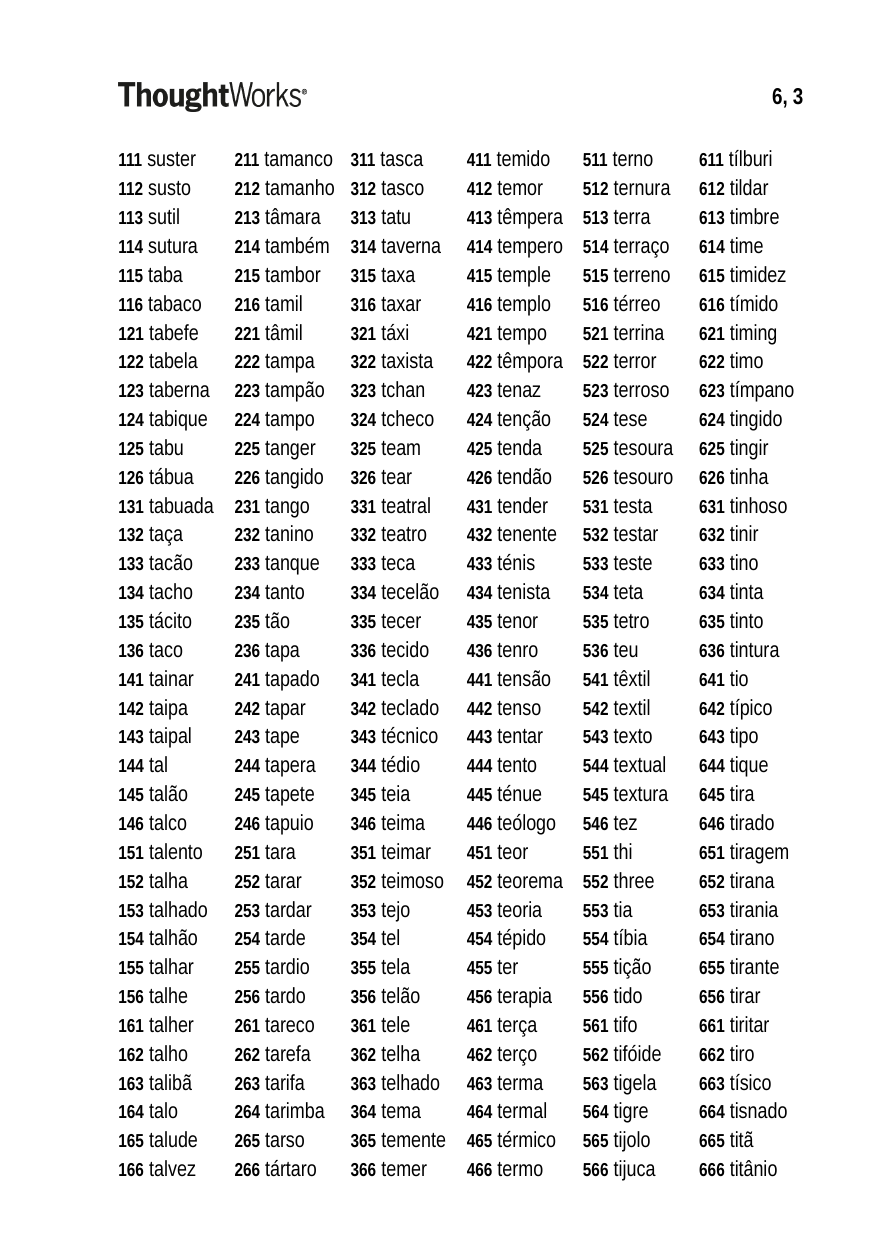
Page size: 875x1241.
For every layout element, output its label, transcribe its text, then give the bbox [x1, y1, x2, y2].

text 415 temple [467, 262, 583, 287]
text 326 tear [350, 464, 467, 489]
text 333 teca [350, 550, 467, 575]
text 535 tetro [583, 608, 699, 633]
text 413 têmpera [467, 204, 583, 229]
text 563 tigela [583, 1069, 699, 1095]
text 353 tejo [350, 896, 467, 922]
text 261 tareco [234, 1012, 350, 1037]
text 622 timo [699, 348, 815, 373]
text 423 tenaz [467, 377, 583, 402]
text 334 tecelão [350, 579, 467, 604]
text 241 tapado [234, 666, 350, 691]
text 263 tarifa [234, 1069, 350, 1095]
text 254 tarde [234, 925, 350, 950]
text 555 tição [583, 954, 699, 979]
text 346 teima [350, 810, 467, 835]
text 633 tino [699, 550, 815, 575]
text 565 tijolo [583, 1127, 699, 1152]
text 126 tábua [118, 464, 234, 489]
text 312 tasco [350, 175, 467, 200]
text 345 teia [350, 781, 467, 806]
text 255 tardio [234, 954, 350, 979]
text 6, 3 [685, 83, 803, 109]
text 134 tacho [118, 579, 234, 604]
text 631 tinhoso [699, 492, 815, 518]
text 321 táxi [350, 319, 467, 344]
text 153 talhado [118, 896, 234, 922]
text 461 terça [467, 1012, 583, 1037]
text 653 tirania [699, 896, 815, 922]
text 661 tiritar [699, 1012, 815, 1037]
text 511 terno [583, 146, 699, 171]
text 342 teclado [350, 694, 467, 719]
text 635 tinto [699, 608, 815, 633]
text 654 tirano [699, 925, 815, 950]
text 314 taverna [350, 233, 467, 258]
text 161 talher [118, 1012, 234, 1037]
text 435 tenor [467, 608, 583, 633]
text 343 técnico [350, 723, 467, 748]
text 332 teatro [350, 521, 467, 546]
text 552 three [583, 868, 699, 893]
text 162 talho [118, 1041, 234, 1066]
text 523 terroso [583, 377, 699, 402]
text 362 telha [350, 1041, 467, 1066]
text 211 tamanco [234, 146, 350, 171]
text 646 tirado [699, 810, 815, 835]
text 133 tacão [118, 550, 234, 575]
text 336 tecido [350, 637, 467, 662]
text 212 tamanho [234, 175, 350, 200]
text 632 tinir [699, 521, 815, 546]
text 416 templo [467, 291, 583, 316]
text 451 teor [467, 839, 583, 864]
text 614 time [699, 233, 815, 258]
text 516 térreo [583, 291, 699, 316]
text 234 tanto [234, 579, 350, 604]
text 436 tenro [467, 637, 583, 662]
text 165 talude [118, 1127, 234, 1152]
text 256 tardo [234, 983, 350, 1008]
text 264 tarimba [234, 1098, 350, 1123]
text 424 tenção [467, 406, 583, 431]
text 656 tirar [699, 983, 815, 1008]
text 421 tempo [467, 319, 583, 344]
text 411 temido [467, 146, 583, 171]
text 652 tirana [699, 868, 815, 893]
text 244 tapera [234, 752, 350, 777]
text 641 tio [699, 666, 815, 691]
text 556 tido [583, 983, 699, 1008]
text 331 teatral [350, 492, 467, 518]
text 266 tártaro [234, 1156, 350, 1181]
text 566 tijuca [583, 1156, 699, 1181]
text 534 teta [583, 579, 699, 604]
text 122 tabela [118, 348, 234, 373]
text 432 tenente [467, 521, 583, 546]
text 253 tardar [234, 896, 350, 922]
text 454 tépido [467, 925, 583, 950]
text 251 tara [234, 839, 350, 864]
text 246 tapuio [234, 810, 350, 835]
text 136 taco [118, 637, 234, 662]
text 456 terapia [467, 983, 583, 1008]
text 621 timing [699, 319, 815, 344]
text 561 tifo [583, 1012, 699, 1037]
text 135 tácito [118, 608, 234, 633]
text 441 tensão [467, 666, 583, 691]
text 515 terreno [583, 262, 699, 287]
text 433 ténis [467, 550, 583, 575]
text 123 taberna [118, 377, 234, 402]
text 163 talibã [118, 1069, 234, 1095]
text 226 tangido [234, 464, 350, 489]
text 543 texto [583, 723, 699, 748]
text 463 terma [467, 1069, 583, 1095]
text 114 sutura [118, 233, 234, 258]
text 512 ternura [583, 175, 699, 200]
text 626 tinha [699, 464, 815, 489]
text 116 tabaco [118, 291, 234, 316]
text 364 tema [350, 1098, 467, 1123]
text 236 tapa [234, 637, 350, 662]
text 564 tigre [583, 1098, 699, 1123]
text 125 tabu [118, 435, 234, 460]
text 315 taxa [350, 262, 467, 287]
text 355 tela [350, 954, 467, 979]
text 151 talento [118, 839, 234, 864]
text 242 tapar [234, 694, 350, 719]
text 352 teimoso [350, 868, 467, 893]
text 166 talvez [118, 1156, 234, 1181]
text 131 tabuada [118, 492, 234, 518]
text 121 tabefe [118, 319, 234, 344]
text 235 tão [234, 608, 350, 633]
text 325 team [350, 435, 467, 460]
text 611 tílburi [699, 146, 815, 171]
text 465 térmico [467, 1127, 583, 1152]
text 215 tambor [234, 262, 350, 287]
text 144 tal [118, 752, 234, 777]
text 521 terrina [583, 319, 699, 344]
text 142 taipa [118, 694, 234, 719]
text 223 tampão [234, 377, 350, 402]
text 544 textual [583, 752, 699, 777]
text 322 taxista [350, 348, 467, 373]
text 145 talão [118, 781, 234, 806]
text 233 tanque [234, 550, 350, 575]
text 143 taipal [118, 723, 234, 748]
text 225 tanger [234, 435, 350, 460]
text 443 tentar [467, 723, 583, 748]
text 616 tímido [699, 291, 815, 316]
text 245 tapete [234, 781, 350, 806]
text 221 tâmil [234, 319, 350, 344]
text 455 ter [467, 954, 583, 979]
text 665 titã [699, 1127, 815, 1152]
text 335 tecer [350, 608, 467, 633]
text 541 têxtil [583, 666, 699, 691]
text 643 tipo [699, 723, 815, 748]
text 124 tabique [118, 406, 234, 431]
text 354 tel [350, 925, 467, 950]
text 554 tíbia [583, 925, 699, 950]
text 446 teólogo [467, 810, 583, 835]
text 624 tingido [699, 406, 815, 431]
text 524 tese [583, 406, 699, 431]
text 533 teste [583, 550, 699, 575]
text 634 tinta [699, 579, 815, 604]
text 462 terço [467, 1041, 583, 1066]
text 422 têmpora [467, 348, 583, 373]
text 311 tasca [350, 146, 467, 171]
text 154 talhão [118, 925, 234, 950]
text 434 tenista [467, 579, 583, 604]
text 664 tisnado [699, 1098, 815, 1123]
text 361 tele [350, 1012, 467, 1037]
text 442 tenso [467, 694, 583, 719]
picture [118, 82, 307, 112]
text 531 testa [583, 492, 699, 518]
text 536 teu [583, 637, 699, 662]
text 351 teimar [350, 839, 467, 864]
text 612 tildar [699, 175, 815, 200]
text 344 tédio [350, 752, 467, 777]
text 232 tanino [234, 521, 350, 546]
text 663 tísico [699, 1069, 815, 1095]
text 545 textura [583, 781, 699, 806]
text 613 timbre [699, 204, 815, 229]
text 542 textil [583, 694, 699, 719]
text 365 temente [350, 1127, 467, 1152]
text 214 também [234, 233, 350, 258]
text 231 tango [234, 492, 350, 518]
text 111 suster [118, 146, 234, 171]
text 655 tirante [699, 954, 815, 979]
text 644 tique [699, 752, 815, 777]
text 615 timidez [699, 262, 815, 287]
text 651 tiragem [699, 839, 815, 864]
text 445 ténue [467, 781, 583, 806]
text 216 tamil [234, 291, 350, 316]
text 453 teoria [467, 896, 583, 922]
text 412 temor [467, 175, 583, 200]
text 525 tesoura [583, 435, 699, 460]
text 551 thi [583, 839, 699, 864]
text 224 tampo [234, 406, 350, 431]
text 164 talo [118, 1098, 234, 1123]
text 562 tifóide [583, 1041, 699, 1066]
text 425 tenda [467, 435, 583, 460]
text 112 susto [118, 175, 234, 200]
text 132 taça [118, 521, 234, 546]
text 341 tecla [350, 666, 467, 691]
text 444 tento [467, 752, 583, 777]
text 532 testar [583, 521, 699, 546]
text 623 tímpano [699, 377, 815, 402]
text 464 termal [467, 1098, 583, 1123]
text 526 tesouro [583, 464, 699, 489]
text 466 termo [467, 1156, 583, 1181]
text 265 tarso [234, 1127, 350, 1152]
text 115 taba [118, 262, 234, 287]
text 452 teorema [467, 868, 583, 893]
text 324 tcheco [350, 406, 467, 431]
text 152 talha [118, 868, 234, 893]
text 146 talco [118, 810, 234, 835]
text 156 talhe [118, 983, 234, 1008]
text 366 temer [350, 1156, 467, 1181]
text 553 tia [583, 896, 699, 922]
text 323 tchan [350, 377, 467, 402]
text 645 tira [699, 781, 815, 806]
text 316 taxar [350, 291, 467, 316]
text 513 terra [583, 204, 699, 229]
text 141 tainar [118, 666, 234, 691]
text 636 tintura [699, 637, 815, 662]
text 522 terror [583, 348, 699, 373]
text 313 tatu [350, 204, 467, 229]
text 155 talhar [118, 954, 234, 979]
text 662 tiro [699, 1041, 815, 1066]
text 356 telão [350, 983, 467, 1008]
text 252 tarar [234, 868, 350, 893]
text 514 terraço [583, 233, 699, 258]
text 213 tâmara [234, 204, 350, 229]
text 666 titânio [699, 1156, 815, 1181]
text 642 típico [699, 694, 815, 719]
text 243 tape [234, 723, 350, 748]
text 414 tempero [467, 233, 583, 258]
text 262 tarefa [234, 1041, 350, 1066]
text 546 tez [583, 810, 699, 835]
text 363 telhado [350, 1069, 467, 1095]
text 431 tender [467, 492, 583, 518]
text 625 tingir [699, 435, 815, 460]
text 113 sutil [118, 204, 234, 229]
text 426 tendão [467, 464, 583, 489]
text 222 tampa [234, 348, 350, 373]
